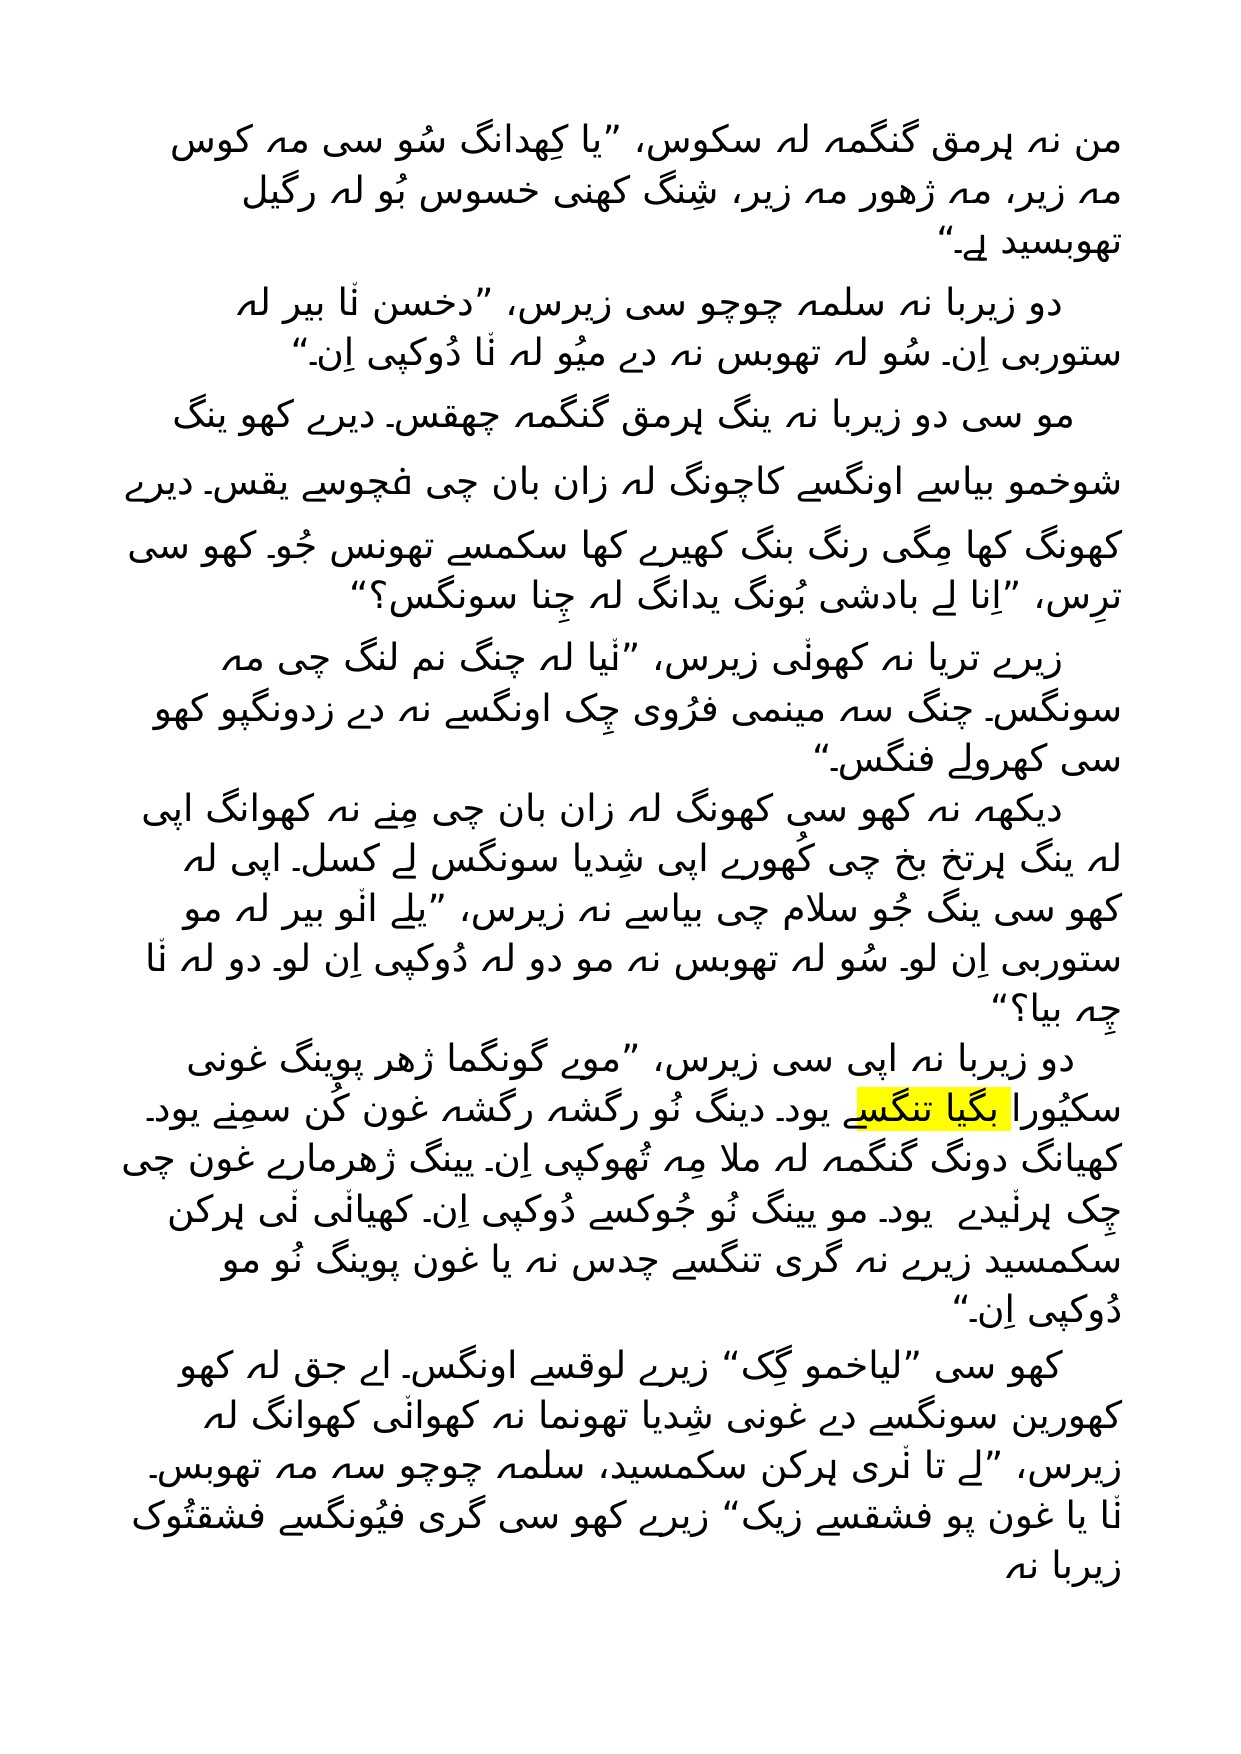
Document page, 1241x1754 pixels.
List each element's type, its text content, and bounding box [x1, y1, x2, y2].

text زیرے تریا نہ کھون٘ی زیرس، ”ن٘یا لہ چنگ نم لنگ چی مہ سونگس۔ چنگ سہ مینمی فرُوی چِک اونگسے نہ دے زدونگپو کھو سی کھرولے فنگس۔“ [118, 636, 1122, 780]
text کھو سی ”لیاخمو گِک“ زیرے لوقسے اونگس۔ اے جق لہ کھو کھورین سونگسے دے غونی شِدیا تھونما نہ کھوان٘ی کھوانگ لہ زیرس، ”لے تا ن٘ری ہرکن سکمسید، سلمہ چوچو سہ مہ تھوبس۔ ن٘ا یا غون پو فشقسے زیک“ زیرے کھو سی گری فیُونگسے فشقتُوک زیربا نہ [118, 1343, 1122, 1587]
text دو زیربا نہ اپی سی زیرس، ”موے گونگما ژھر پوینگ غونی سکیُورا بگیا تنگسے یود۔ دینگ نُو رگشہ رگشہ غون کُن سمِنے یود۔ کھیانگ دونگ گنگمہ لہ ملا مِہ تُھوکپی اِن۔ یینگ ژھرمارے غون چی چِک ہرن٘یدے یود۔ مو یینگ نُو جُوکسے دُوکپی اِن۔ کھیان٘ی ن٘ی ہرکن سکمسید زیرے نہ گری تنگسے چدس نہ یا غون پوینگ نُو مو دُوکپی اِن۔“ [118, 1037, 1122, 1331]
text من نہ ہرمق گنگمہ لہ سکوس، ”یا کِھدانگ سُو سی مہ کوس مہ زیر، مہ ژھور مہ زیر، شِنگ کھنی خسوس بُو لہ رگیل تھوبسید ہے۔“ [118, 118, 1122, 262]
text دیکھہ نہ کھو سی کھونگ لہ زان بان چی مِنے نہ کھوانگ اپی لہ ینگ ہرتخ بخ چی کُھورے اپی شِدیا سونگس لے کسل۔ اپی لہ کھو سی ینگ جُو سلام چی بیاسے نہ زیرس، ”یلے ان٘و بیر لہ مو ستوربی اِن لو۔ سُو لہ تھوبس نہ مو دو لہ دُوکپی اِن لو۔ دو لہ ن٘ا چِہ بیا؟“ [118, 786, 1122, 1030]
text مو سی دو زیربا نہ ینگ ہرمق گنگمہ چھقس۔ دیرے کھو ینگ شوخمو بیاسے اونگسے کاچونگ لہ زان بان چی فچوسے یقس۔ دیرے کھونگ کھا مِگی رنگ بنگ کھیرے کھا سکمسے تھونس جُو۔ کھو سی ترِس، ”اِنا لے بادشی بُونگ یدانگ لہ چِنا سونگس؟“ [118, 392, 1122, 618]
text دو زیربا نہ سلمہ چوچو سی زیرس، ”دخسن ن٘ا بیر لہ ستوربی اِن۔ سُو لہ تھوبس نہ دے میُو لہ ن٘ا دُوکپی اِن۔“ [118, 280, 1122, 374]
